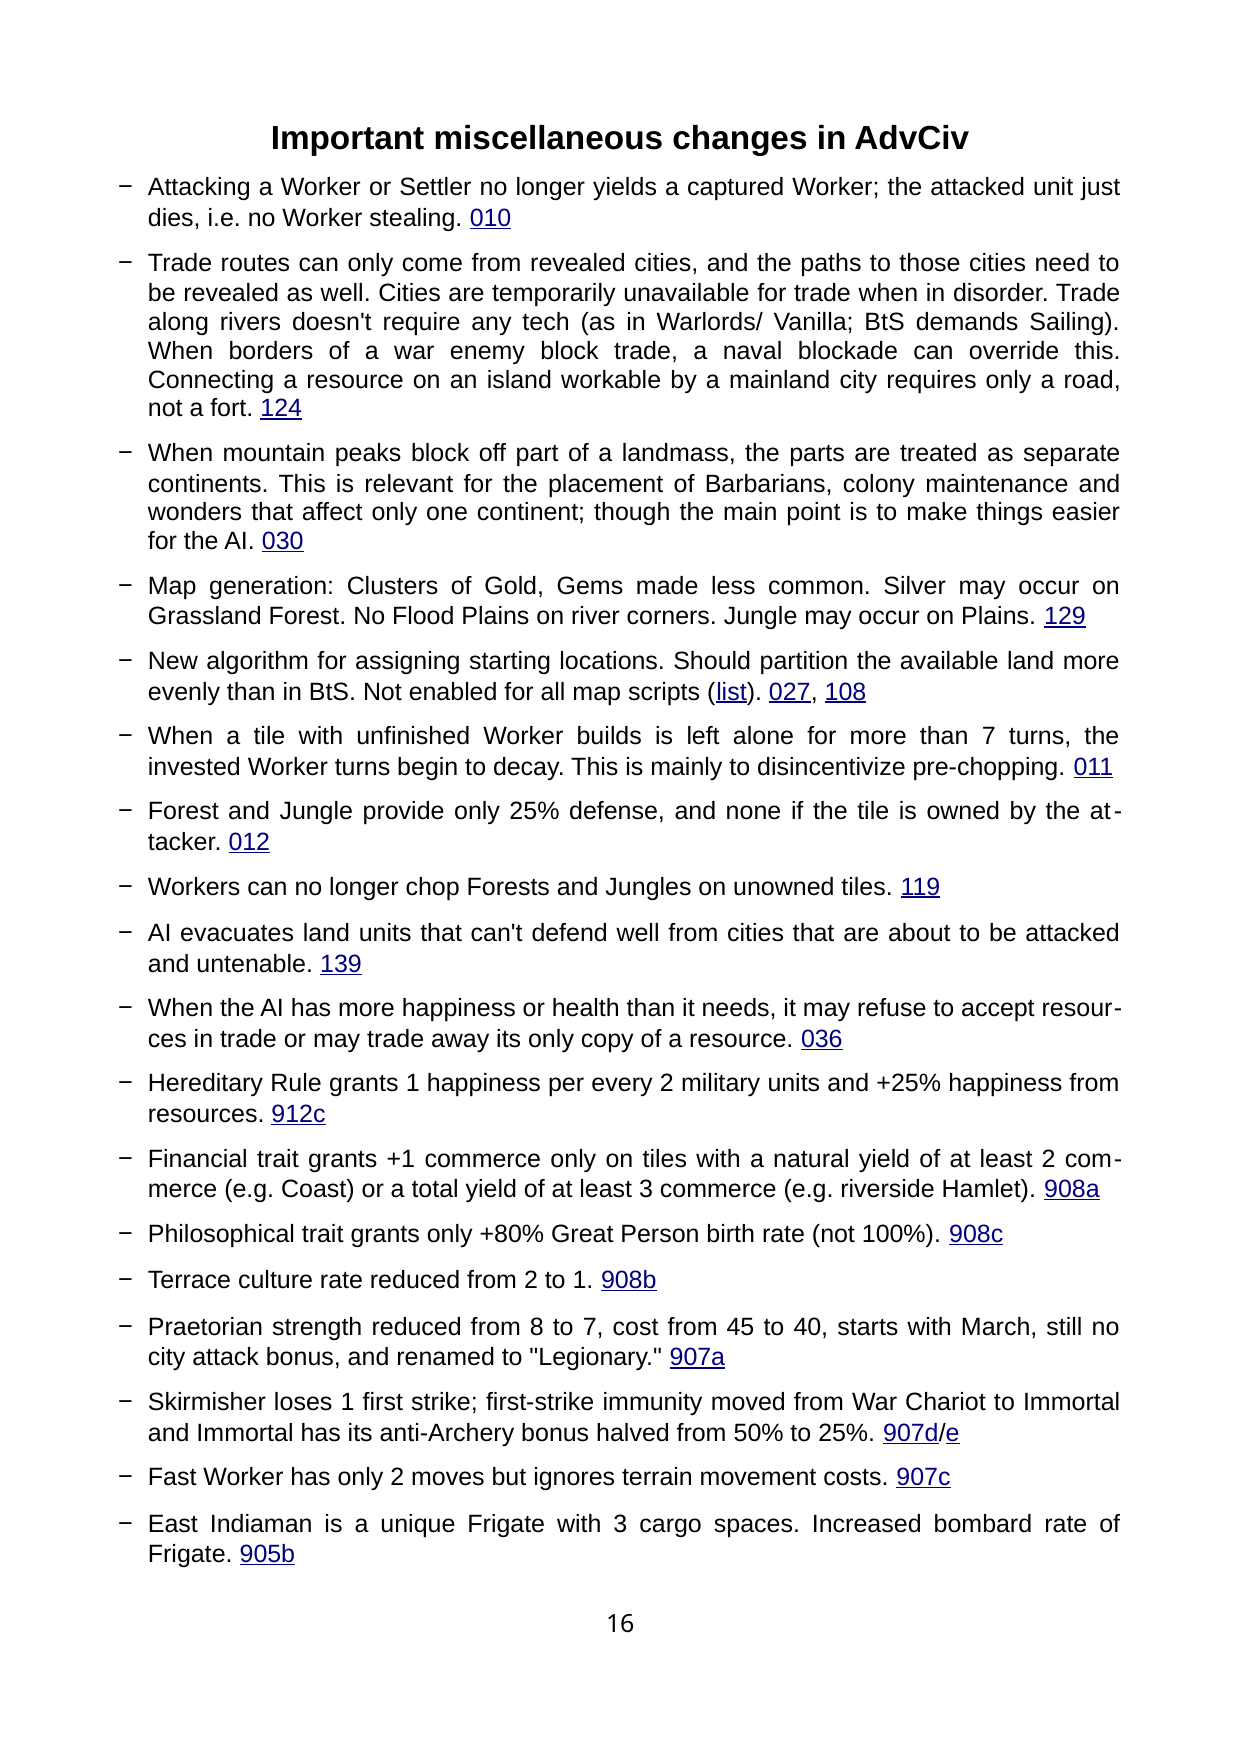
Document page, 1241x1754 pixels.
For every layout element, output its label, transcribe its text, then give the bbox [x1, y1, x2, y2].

list Hereditary Rule grants 1 happiness per every 2 military units and +25% happiness from resources. 912c [118, 1065, 1122, 1128]
list Attacking a Worker or Settler no longer yields a captured Worker; the attacked unit just dies, i.e. no Worker stealing. 010 [118, 169, 1122, 232]
list When a tile with unfinished Worker builds is left alone for more than 7 turns, the invested Worker turns begin to decay. This is mainly to disincentivize pre-chopping. 011 [118, 718, 1122, 781]
list When the AI has more happiness or health than it needs, it may refuse to accept resour­ces in trade or may trade away its only copy of a resource. 036 [118, 990, 1122, 1053]
list Map generation: Clusters of Gold, Gems made less common. Silver may occur on Grassland Forest. No Flood Plains on river corners. Jungle may occur on Plains. 129 [118, 567, 1122, 630]
list Financial trait grants +1 commerce only on tiles with a natural yield of at least 2 com­merce (e.g. Coast) or a total yield of at least 3 commerce (e.g. riverside Hamlet). 908a [118, 1140, 1122, 1203]
list New algorithm for assigning starting locations. Should partition the available land more evenly than in BtS. Not enabled for all map scripts (list). 027, 108 [118, 642, 1122, 705]
list Forest and Jungle provide only 25% defense, and none if the tile is owned by the at­tacker. 012 [118, 793, 1122, 856]
list Fast Worker has only 2 moves but ignores terrain movement costs. 907c [118, 1459, 1122, 1493]
list East Indiaman is a unique Frigate with 3 cargo spaces. Increased bombard rate of Frigate. 905b [118, 1505, 1122, 1568]
list Skirmisher loses 1 first strike; first-strike immunity moved from War Chariot to Immortal and Immortal has its anti-Archery bonus halved from 50% to 25%. 907d/e [118, 1383, 1122, 1446]
list Workers can no longer chop Forests and Jungles on unowned tiles. 119 [118, 868, 1122, 902]
list Trade routes can only come from revealed cities, and the paths to those cities need to be revealed as well. Cities are temporarily unavailable for trade when in disorder. Trade along rivers doesn't require any tech (as in Warlords/ Vanilla; BtS demands Sailing). When borders of a war enemy block trade, a naval blockade can override this. Connecting a resource on an island workable by a mainland city requires only a road, not a fort. 124 [118, 244, 1122, 422]
list Philosophical trait grants only +80% Great Person birth rate (not 100%). 908c [118, 1215, 1122, 1249]
subtitle Important miscellaneous changes in AdvCiv [118, 118, 1122, 157]
list Praetorian strength reduced from 8 to 7, cost from 45 to 40, starts with March, still no city attack bonus, and renamed to "Legionary." 907a [118, 1308, 1122, 1371]
list When mountain peaks block off part of a landmass, the parts are treated as separate continents. This is relevant for the placement of Barbarians, colony maintenance and wonders that affect only one continent; though the main point is to make things easier for the AI. 030 [118, 434, 1122, 555]
list AI evacuates land units that can't defend well from cities that are about to be attacked and untenable. 139 [118, 914, 1122, 977]
list Terrace culture rate reduced from 2 to 1. 908b [118, 1262, 1122, 1296]
